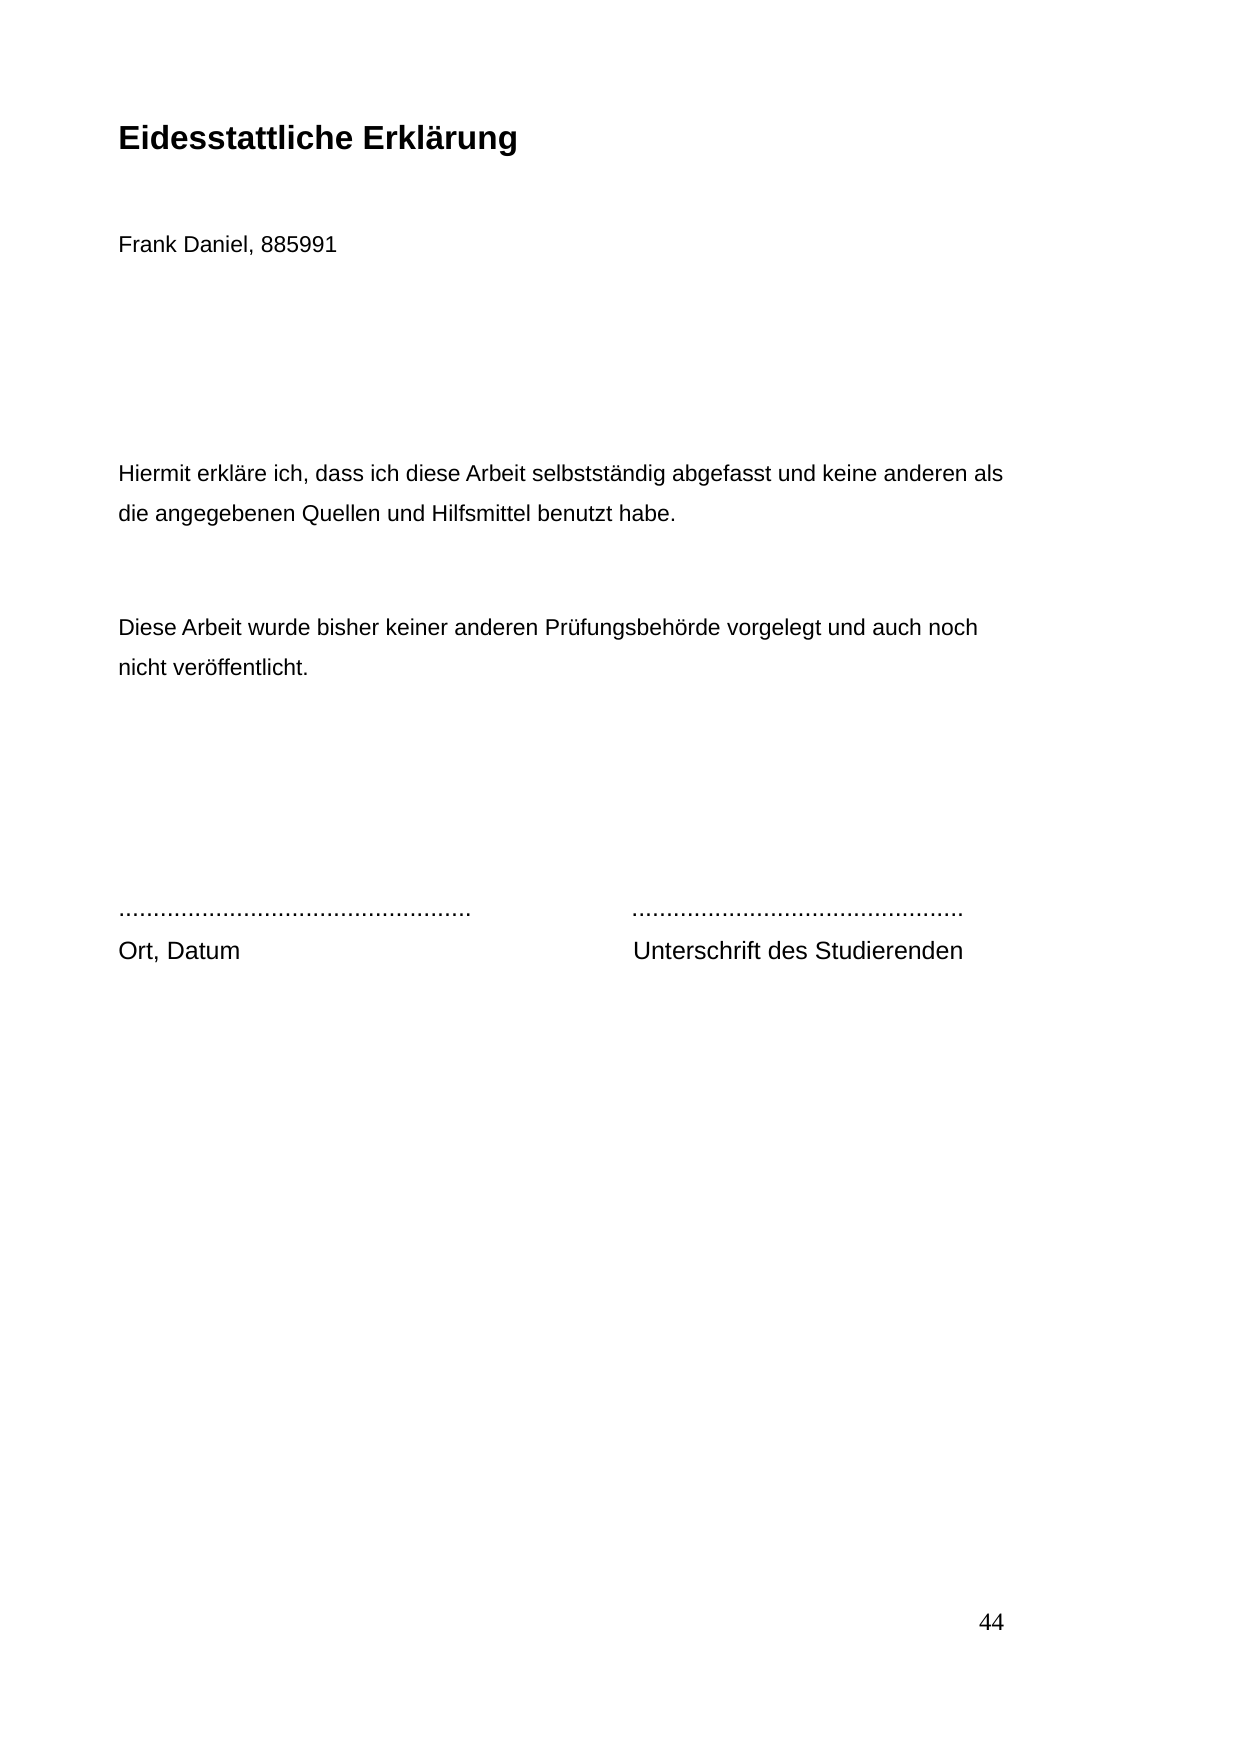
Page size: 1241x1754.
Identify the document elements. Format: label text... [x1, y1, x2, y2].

text ................................................... ................................................ Ort, Datum Unterschrift des Studierenden [118, 893, 1004, 965]
text Eidesstattliche Erklärung [118, 118, 1004, 157]
text Diese Arbeit wurde bisher keiner anderen Prüfungsbehörde vorgelegt und auch noch nicht veröffentlicht. [118, 614, 1004, 680]
text Frank Daniel, 885991 [118, 231, 1004, 258]
text Hiermit erkläre ich, dass ich diese Arbeit selbstständig abgefasst und keine anderen als die angegebenen Quellen und Hilfsmittel benutzt habe. [118, 460, 1004, 526]
